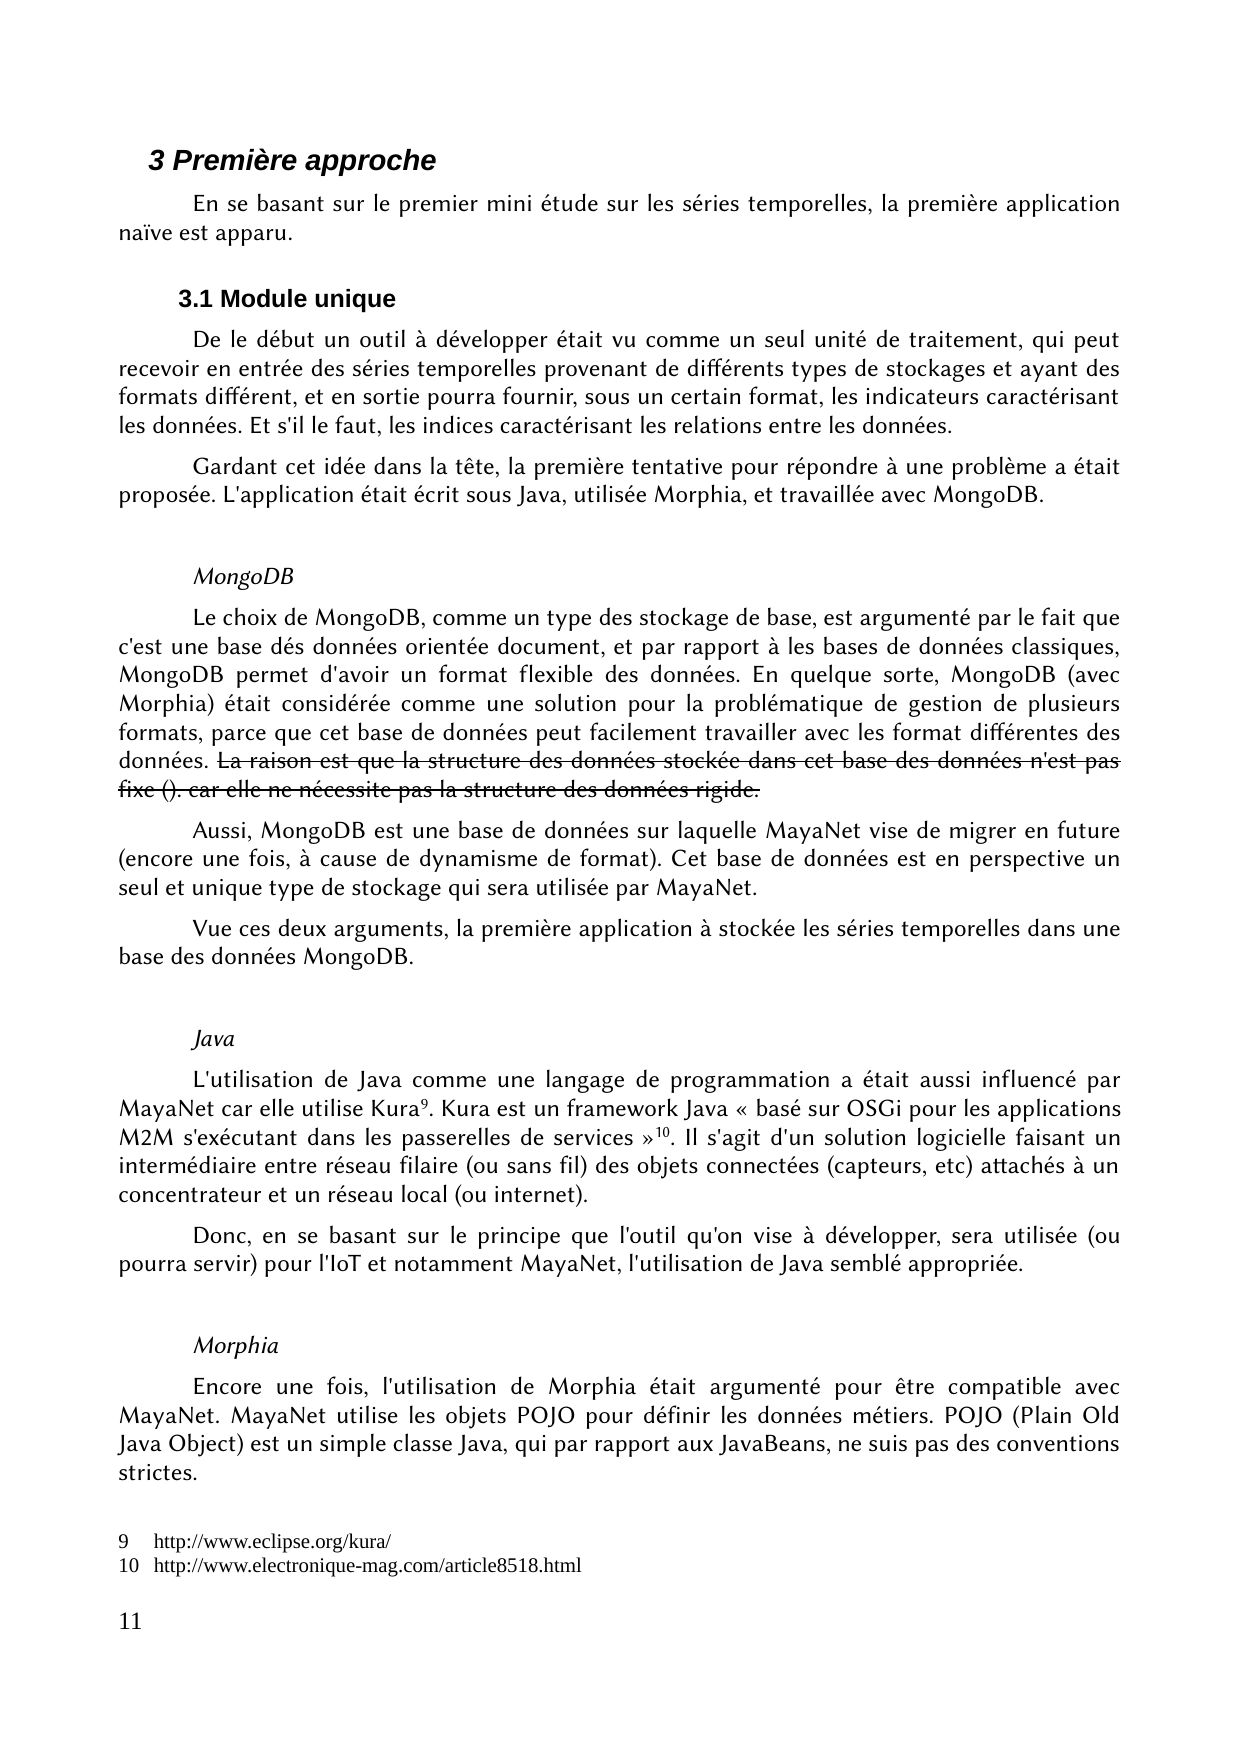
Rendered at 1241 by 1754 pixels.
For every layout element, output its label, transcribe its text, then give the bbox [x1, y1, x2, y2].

text Donc, en se basant sur le principe que l'outil qu'on vise à développer, sera utilisée (ou pourra servir) pour l'IoT et notamment MayaNet, l'utilisation de Java semblé appropriée. [118, 1221, 1122, 1278]
text Encore une fois, l'utilisation de Morphia était argumenté pour être compatible avec MayaNet. MayaNet utilise les objets POJO pour définir les données métiers. POJO (Plain Old Java Object) est un simple classe Java, qui par rapport aux JavaBeans, ne suis pas des conventions strictes. [118, 1372, 1122, 1486]
text http://www.eclipse.org/kura/ [118, 1529, 1122, 1553]
text Aussi, MongoDB est une base de données sur laquelle MayaNet vise de migrer en future (encore une fois, à cause de dynamisme de format). Cet base de données est en perspective un seul et unique type de stockage qui sera utilisée par MayaNet. [118, 816, 1122, 901]
subtitle Première approche [118, 143, 1122, 177]
text Java [118, 1024, 1122, 1053]
text Vue ces deux arguments, la première application à stockée les séries temporelles dans une base des données MongoDB. [118, 914, 1122, 971]
text MongoDB [118, 562, 1122, 591]
text Le choix de MongoDB, comme un type des stockage de base, est argumenté par le fait que c'est une base dés données orientée document, et par rapport à les bases de données classiques, MongoDB permet d'avoir un format flexible des données. En quelque sorte, MongoDB (avec Morphia) était considérée comme une solution pour la problématique de gestion de plusieurs formats, parce que cet base de données peut facilement travailler avec les format différentes des données. La raison est que la structure des données stockée dans cet base des données n'est pas fixe (). car elle ne nécessite pas la structure des données rigide. [118, 603, 1122, 803]
text Morphia [118, 1331, 1122, 1360]
subtitle Module unique [118, 284, 1122, 312]
text En se basant sur le premier mini étude sur les séries temporelles, la première application naïve est apparu. [118, 189, 1122, 246]
text De le début un outil à développer était vu comme un seul unité de traitement, qui peut recevoir en entrée des séries temporelles provenant de différents types de stockages et ayant des formats différent, et en sortie pourra fournir, sous un certain format, les indicateurs caractérisant les données. Et s'il le faut, les indices caractérisant les relations entre les données. [118, 325, 1122, 439]
text http://www.electronique-mag.com/article8518.html [118, 1553, 1122, 1577]
text Gardant cet idée dans la tête, la première tentative pour répondre à une problème a était proposée. L'application était écrit sous Java, utilisée Morphia, et travaillée avec MongoDB. [118, 452, 1122, 509]
text L'utilisation de Java comme une langage de programmation a était aussi influencé par MayaNet car elle utilise Kura. Kura est un framework Java « basé sur OSGi pour les applications M2M s'exécutant dans les passerelles de services ». Il s'agit d'un solution logicielle faisant un intermédiaire entre réseau filaire (ou sans fil) des objets connectées (capteurs, etc) attachés à un concentrateur et un réseau local (ou internet). [118, 1065, 1122, 1208]
